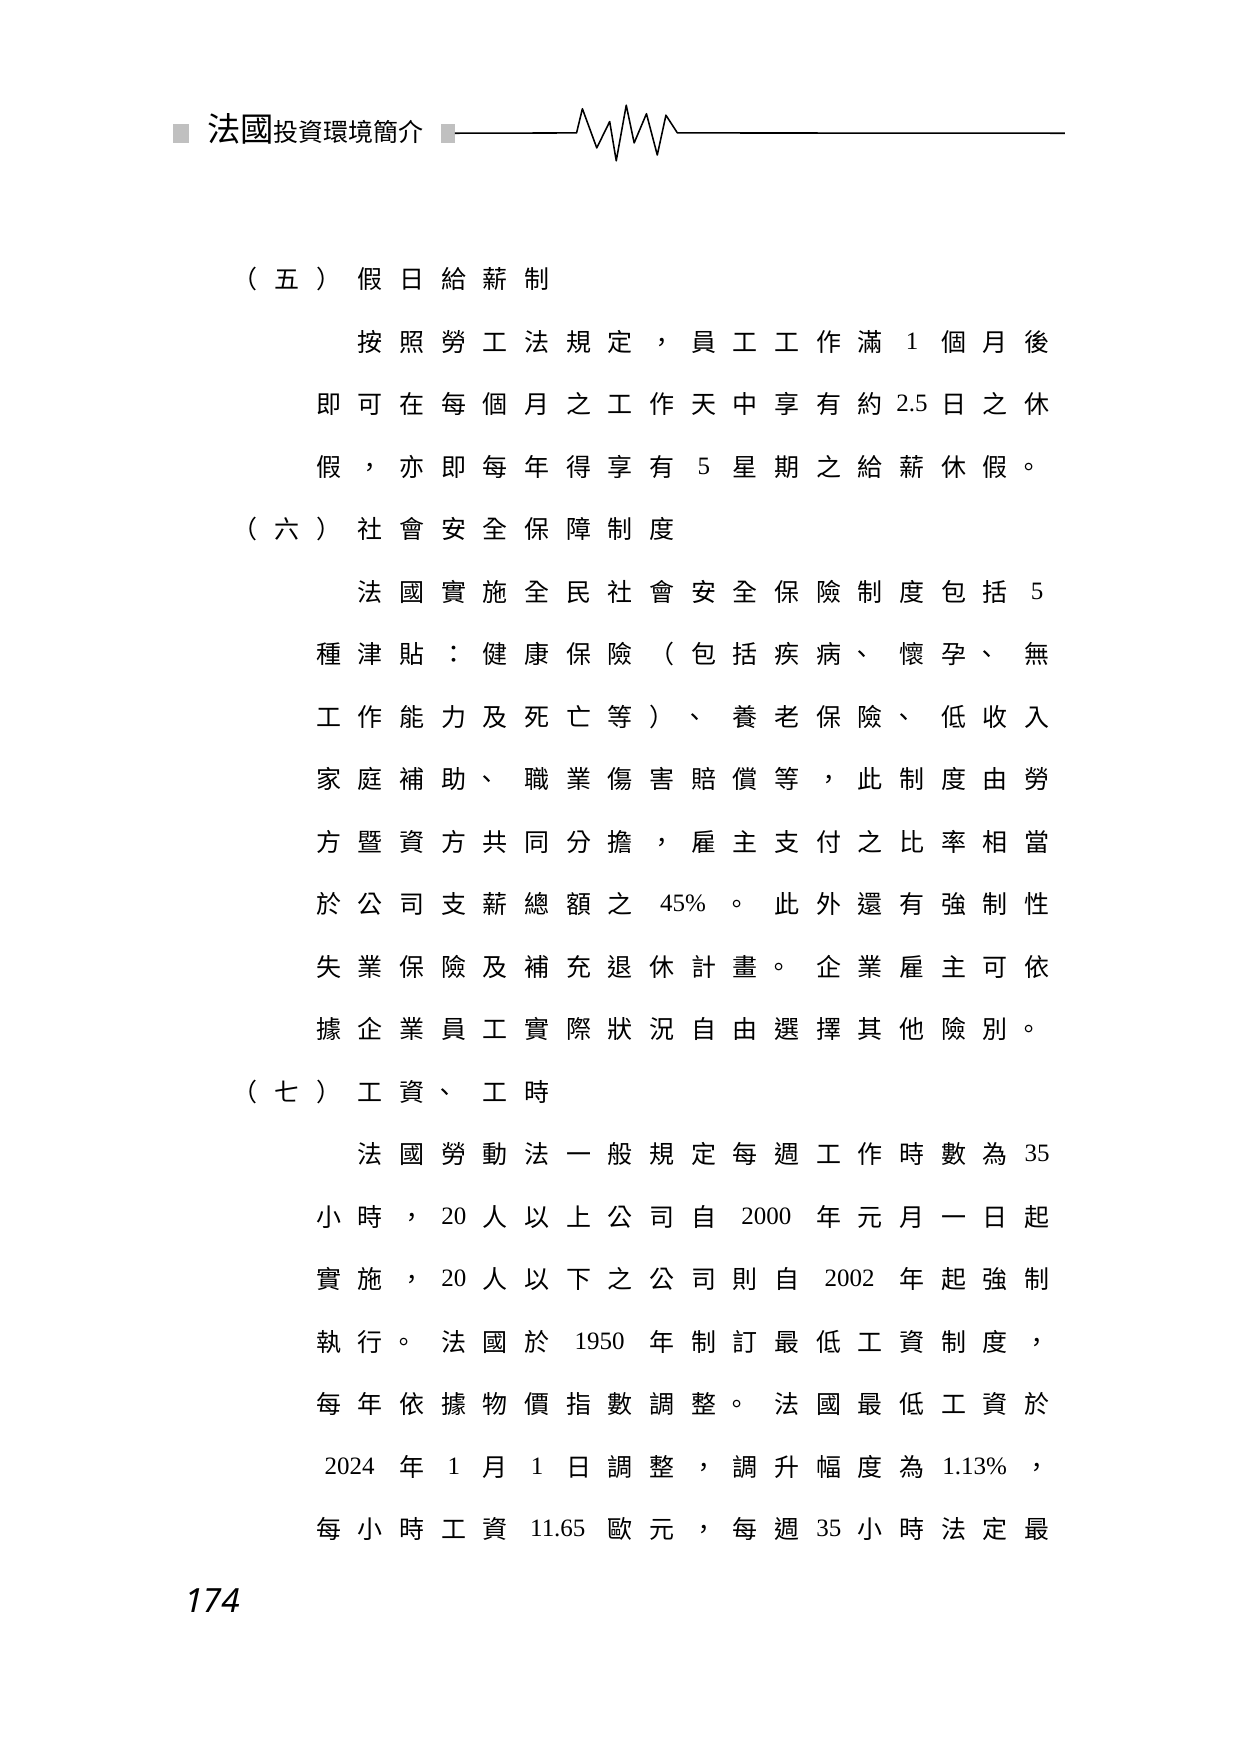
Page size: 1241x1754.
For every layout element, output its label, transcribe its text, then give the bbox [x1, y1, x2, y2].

text （五）假日給薪制 [207, 236, 1058, 299]
text 按照勞工法規定，員工工作滿1個月後即可在每個月之工作天中享有約2.5日之休假，亦即每年得享有5星期之給薪休假。 [281, 299, 1058, 486]
text 法國實施全民社會安全保險制度包括5種津貼：健康保險（包括疾病、懷孕、無工作能力及死亡等）、養老保險、低收入家庭補助、職業傷害賠償等，此制度由勞方暨資方共同分擔，雇主支付之比率相當於公司支薪總額之45%。此外還有強制性失業保險及補充退休計畫。企業雇主可依據企業員工實際狀況自由選擇其他險別。 [281, 549, 1058, 1049]
text （七）工資、工時 [207, 1049, 1058, 1111]
text （六）社會安全保障制度 [207, 486, 1058, 549]
text 法國勞動法一般規定每週工作時數為35小時，20人以上公司自2000年元月一日起實施，20人以下之公司則自2002年起強制執行。法國於1950年制訂最低工資制度，每年依據物價指數調整。法國最低工資於2024年1月1日調整，調升幅度為1.13%，每小時工資11.65歐元，每週35小時法定最 [281, 1111, 1058, 1549]
